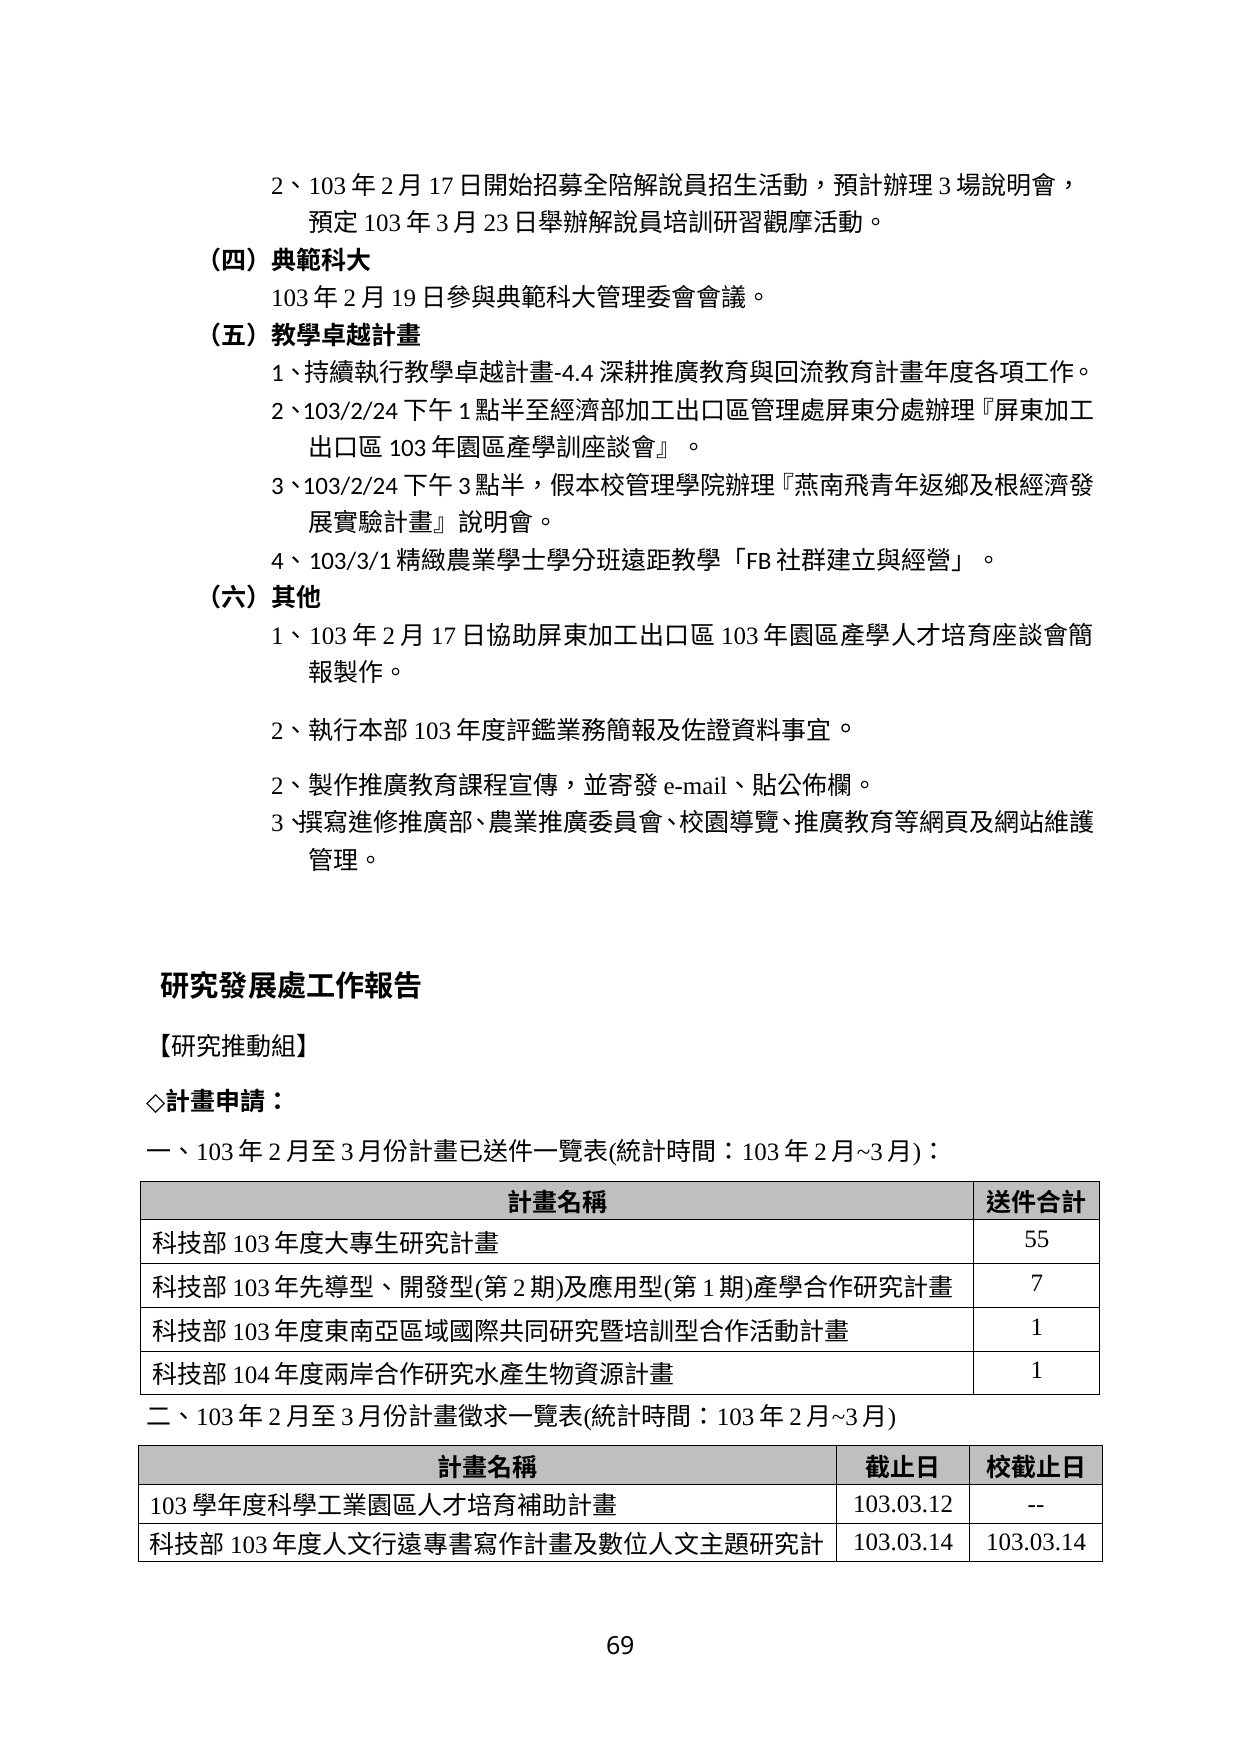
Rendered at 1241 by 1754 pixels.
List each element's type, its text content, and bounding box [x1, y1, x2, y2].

text （五）教學卓越計畫 [146, 314, 1094, 352]
text 103年2月19日參與典範科大管理委會會議。 [271, 277, 1094, 314]
table_header 校截止日 [970, 1446, 1102, 1484]
list 3、103/2/24下午3點半，假本校管理學院辦理『燕南飛青年返鄉及根經濟發展實驗計畫』說明會。 [271, 464, 1094, 539]
list 4、103/3/1精緻農業學士學分班遠距教學「FB社群建立與經營」。 [271, 539, 1094, 577]
text 研究發展處工作報告 [146, 963, 1099, 1005]
text 一、103年2月至3月份計畫已送件一覽表(統計時間：103年2月~3月)： [146, 1131, 1094, 1168]
text （六）其他 [146, 577, 1094, 614]
text 2、103年2月17日開始招募全陪解說員招生活動，預計辦理3場說明會，預定103年3月23日舉辦解說員培訓研習觀摩活動。 [271, 164, 1094, 239]
text 1、103年2月17日協助屏東加工出口區103年園區產學人才培育座談會簡報製作。 [271, 614, 1094, 689]
text 2、製作推廣教育課程宣傳，並寄發e-mail、貼公佈欄。 [271, 764, 1094, 802]
text 二、103年2月至3月份計畫徵求一覽表(統計時間：103年2月~3月) [146, 1395, 1094, 1433]
text ◇計畫申請： [146, 1081, 1094, 1118]
table_cell 103.03.14 [970, 1524, 1102, 1561]
text 3、撰寫進修推廣部、農業推廣委員會、校園導覽、推廣教育等網頁及網站維護管理。 [271, 802, 1094, 877]
table_cell 科技部103年先導型、開發型(第2期)及應用型(第1期)產學合作研究計畫 [141, 1264, 973, 1307]
list 2、103/2/24下午1點半至經濟部加工出口區管理處屏東分處辦理『屏東加工出口區103年園區產學訓座談會』。 [271, 389, 1094, 464]
table_cell 科技部103年度大專生研究計畫 [141, 1220, 973, 1263]
table_header 計畫名稱 [139, 1446, 836, 1484]
table_header 送件合計 [974, 1182, 1099, 1219]
table_header 計畫名稱 [141, 1182, 973, 1219]
table_cell 科技部104年度兩岸合作研究水產生物資源計畫 [141, 1352, 973, 1394]
table_cell 1 [974, 1308, 1099, 1351]
table_cell 103.03.14 [837, 1524, 969, 1561]
table_cell -- [970, 1485, 1102, 1522]
text 【研究推動組】 [146, 1026, 1099, 1063]
table_cell 55 [974, 1220, 1099, 1263]
table_header 截止日 [837, 1446, 969, 1484]
table_cell 科技部103年度人文行遠專書寫作計畫及數位人文主題研究計 [139, 1524, 836, 1561]
table_cell 103學年度科學工業園區人才培育補助計畫 [139, 1485, 836, 1522]
text （四）典範科大 [146, 239, 1094, 277]
text 2、執行本部103年度評鑑業務簡報及佐證資料事宜。 [271, 689, 1094, 764]
table_cell 103.03.12 [837, 1485, 969, 1522]
list 1、持續執行教學卓越計畫-4.4 深耕推廣教育與回流教育計畫年度各項工作。 [271, 352, 1094, 389]
table_cell 科技部103年度東南亞區域國際共同研究暨培訓型合作活動計畫 [141, 1308, 973, 1351]
table_cell 7 [974, 1264, 1099, 1307]
table_cell 1 [974, 1352, 1099, 1394]
